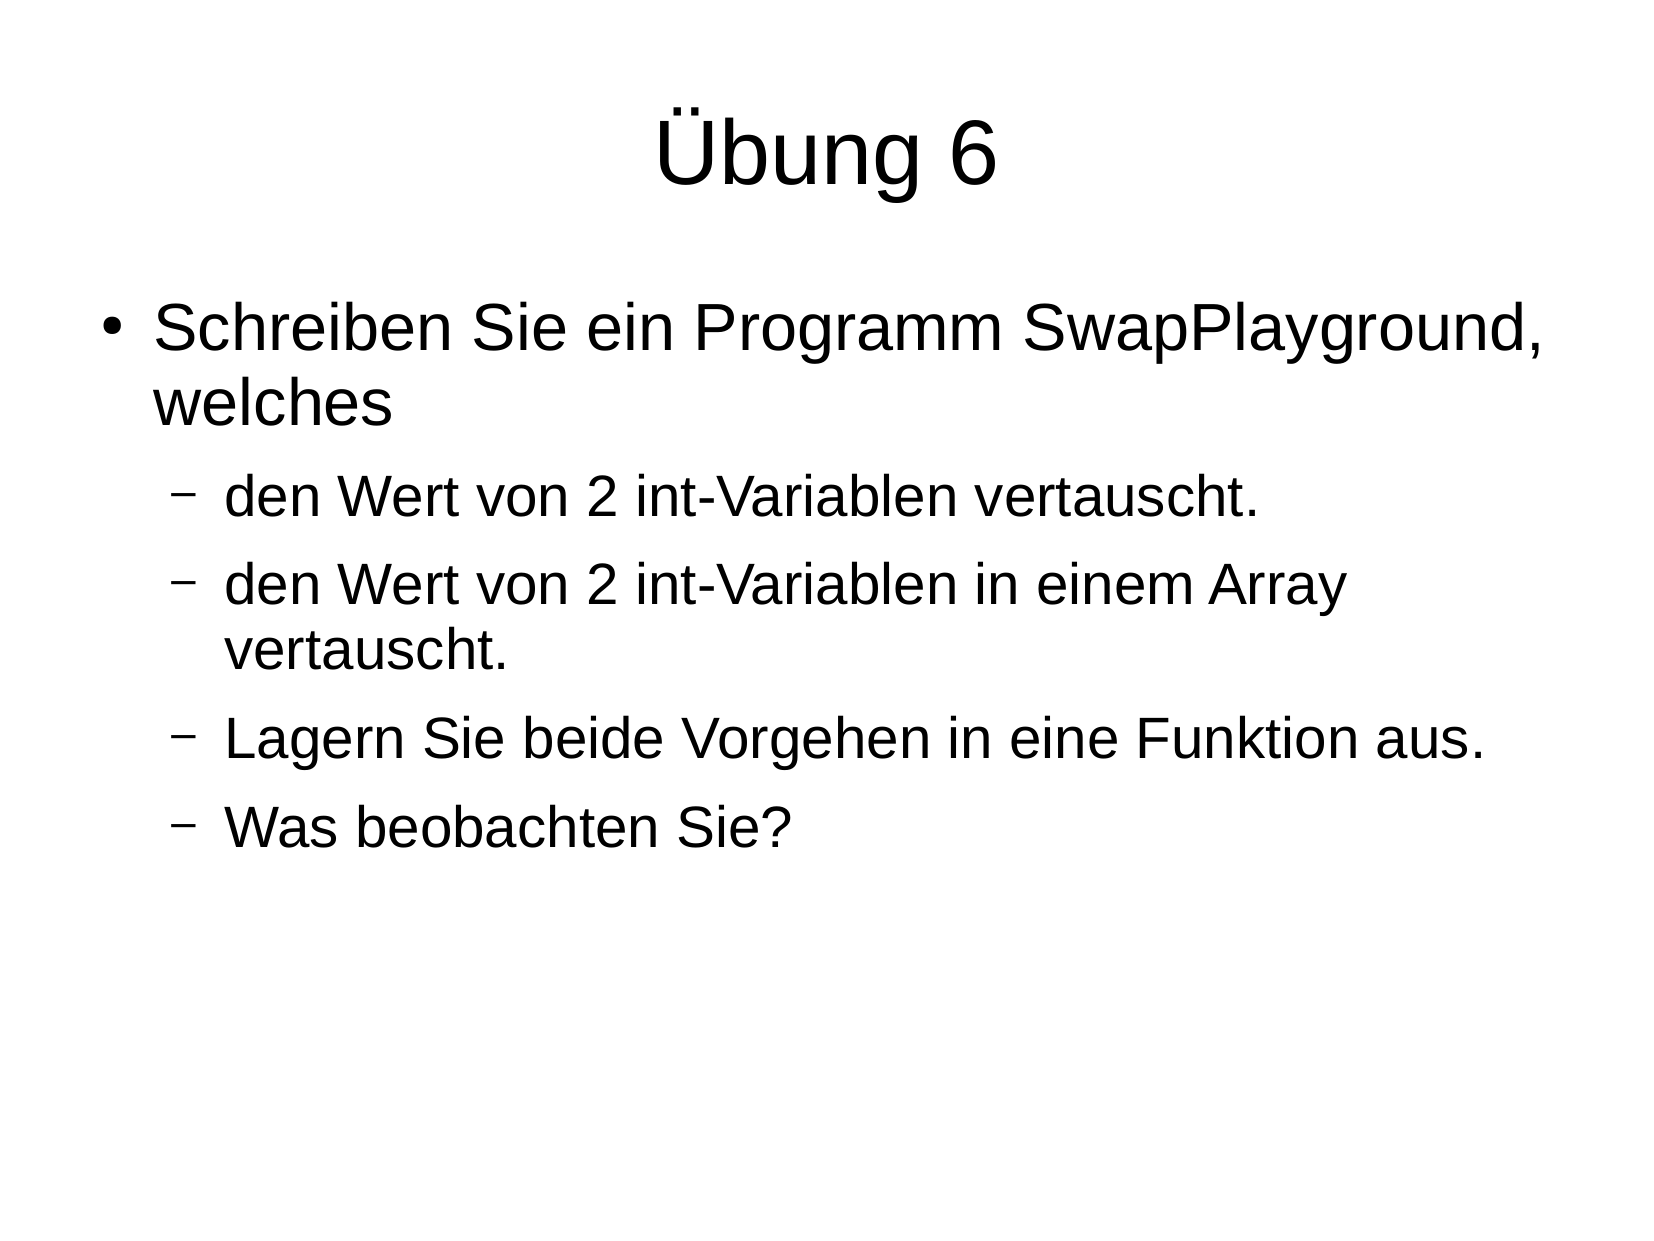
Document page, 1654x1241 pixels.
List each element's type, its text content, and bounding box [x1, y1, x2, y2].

title Übung 6 [82, 49, 1571, 257]
list Schreiben Sie ein Programm SwapPlayground, welches den Wert von 2 int-Variablen vertauscht. den Wert von 2 int-Variablen in einem Array vertauscht. Lagern Sie beide Vorgehen in eine Funktion aus. Was beobachten Sie? [82, 290, 1571, 1216]
